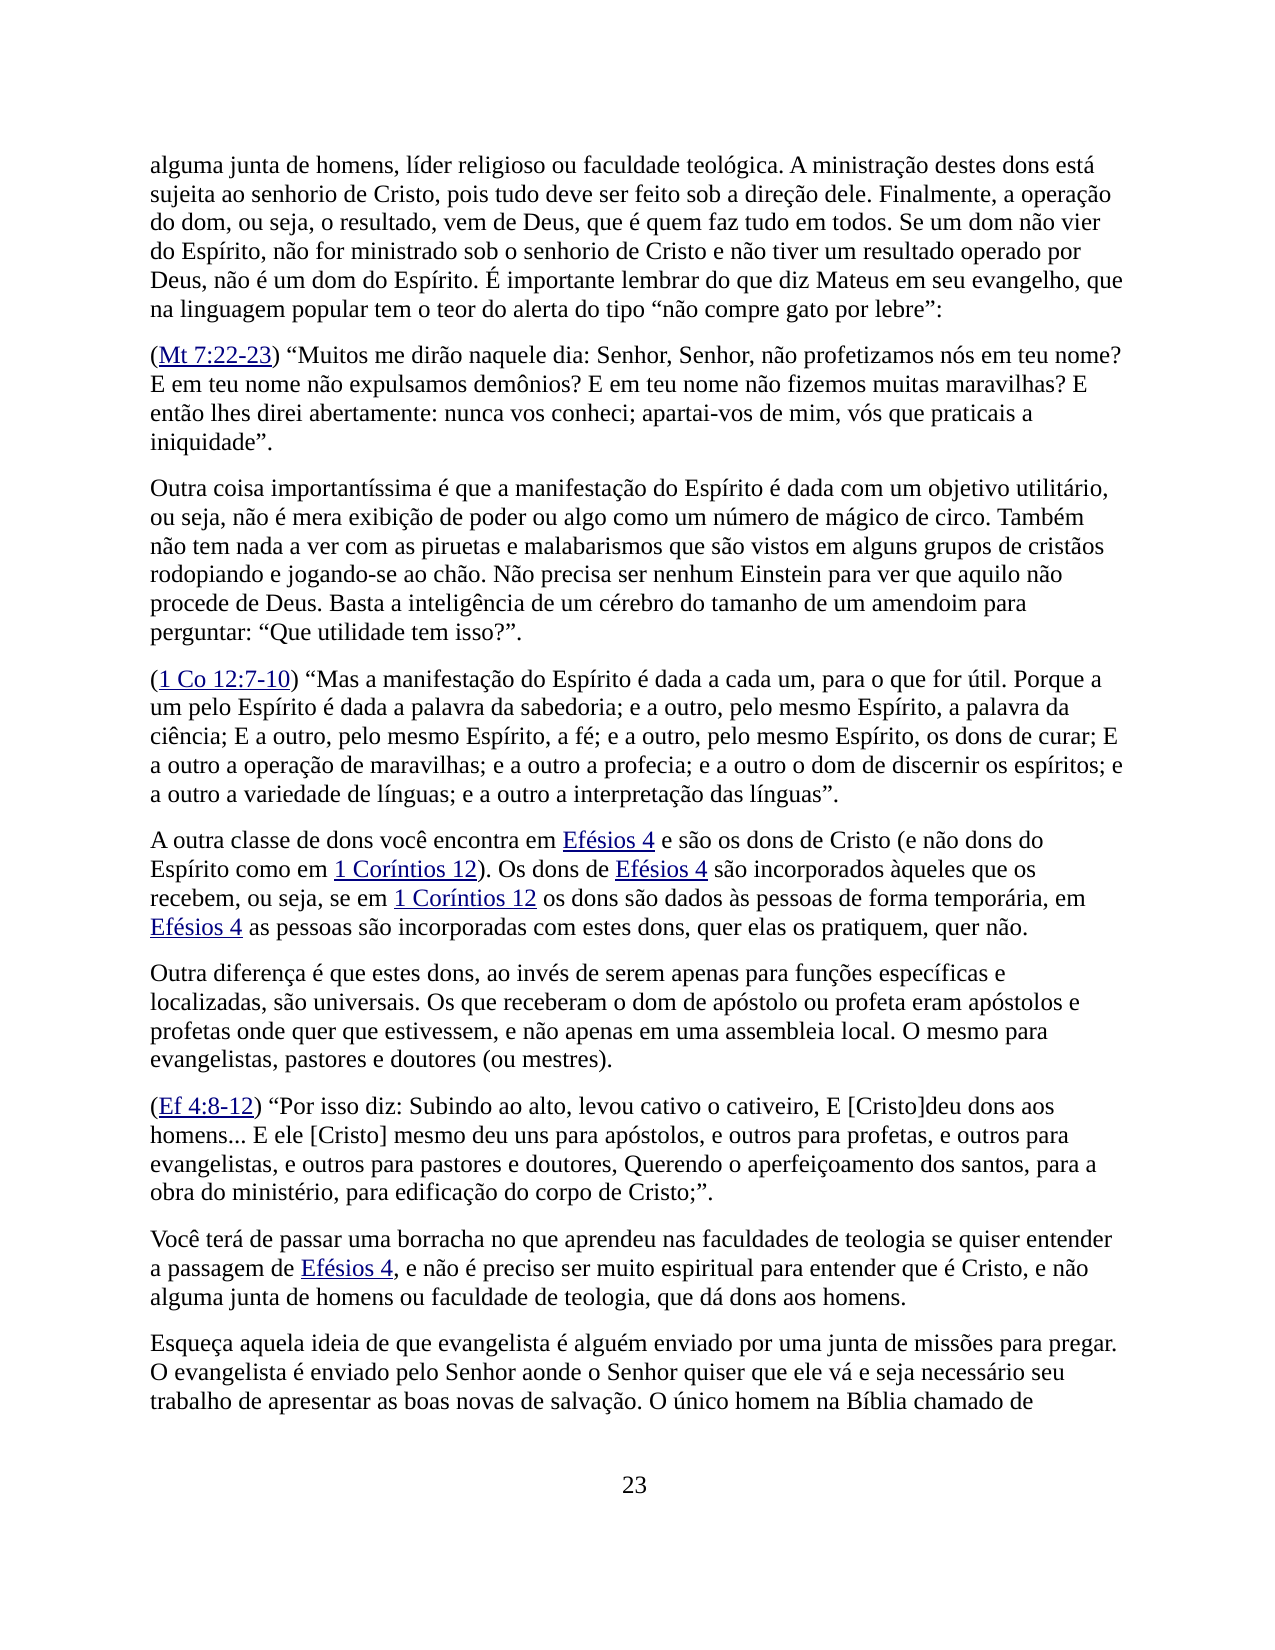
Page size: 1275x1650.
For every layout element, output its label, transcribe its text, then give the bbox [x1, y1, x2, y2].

text (Ef 4:8-12) “Por isso diz: Subindo ao alto, levou cativo o cativeiro, E [Cristo]deu dons aos homens... E ele [Cristo] mesmo deu uns para apóstolos, e outros para profetas, e outros para evangelistas, e outros para pastores e doutores, Querendo o aperfeiçoamento dos santos, para a obra do ministério, para edificação do corpo de Cristo;”. [150, 1091, 1125, 1206]
text Esqueça aquela ideia de que evangelista é alguém enviado por uma junta de missões para pregar. O evangelista é enviado pelo Senhor aonde o Senhor quiser que ele vá e seja necessário seu trabalho de apresentar as boas novas de salvação. O único homem na Bíblia chamado de [150, 1328, 1125, 1414]
text (Mt 7:22-23) “Muitos me dirão naquele dia: Senhor, Senhor, não profetizamos nós em teu nome? E em teu nome não expulsamos demônios? E em teu nome não fizemos muitas maravilhas? E então lhes direi abertamente: nunca vos conheci; apartai-vos de mim, vós que praticais a iniquidade”. [150, 340, 1125, 455]
text Outra diferença é que estes dons, ao invés de serem apenas para funções específicas e localizadas, são universais. Os que receberam o dom de apóstolo ou profeta eram apóstolos e profetas onde quer que estivessem, e não apenas em uma assembleia local. O mesmo para evangelistas, pastores e doutores (ou mestres). [150, 958, 1125, 1073]
text (1 Co 12:7-10) “Mas a manifestação do Espírito é dada a cada um, para o que for útil. Porque a um pelo Espírito é dada a palavra da sabedoria; e a outro, pelo mesmo Espírito, a palavra da ciência; E a outro, pelo mesmo Espírito, a fé; e a outro, pelo mesmo Espírito, os dons de curar; E a outro a operação de maravilhas; e a outro a profecia; e a outro o dom de discernir os espíritos; e a outro a variedade de línguas; e a outro a interpretação das línguas”. [150, 664, 1125, 807]
text alguma junta de homens, líder religioso ou faculdade teológica. A ministração destes dons está sujeita ao senhorio de Cristo, pois tudo deve ser feito sob a direção dele. Finalmente, a operação do dom, ou seja, o resultado, vem de Deus, que é quem faz tudo em todos. Se um dom não vier do Espírito, não for ministrado sob o senhorio de Cristo e não tiver um resultado operado por Deus, não é um dom do Espírito. É importante lembrar do que diz Mateus em seu evangelho, que na linguagem popular tem o teor do alerta do tipo “não compre gato por lebre”: [150, 150, 1125, 322]
text A outra classe de dons você encontra em Efésios 4 e são os dons de Cristo (e não dons do Espírito como em 1 Coríntios 12). Os dons de Efésios 4 são incorporados àqueles que os recebem, ou seja, se em 1 Coríntios 12 os dons são dados às pessoas de forma temporária, em Efésios 4 as pessoas são incorporadas com estes dons, quer elas os pratiquem, quer não. [150, 825, 1125, 940]
text Outra coisa importantíssima é que a manifestação do Espírito é dada com um objetivo utilitário, ou seja, não é mera exibição de poder ou algo como um número de mágico de circo. Também não tem nada a ver com as piruetas e malabarismos que são vistos em alguns grupos de cristãos rodopiando e jogando-se ao chão. Não precisa ser nenhum Einstein para ver que aquilo não procede de Deus. Basta a inteligência de um cérebro do tamanho de um amendoim para perguntar: “Que utilidade tem isso?”. [150, 473, 1125, 646]
text Você terá de passar uma borracha no que aprendeu nas faculdades de teologia se quiser entender a passagem de Efésios 4, e não é preciso ser muito espiritual para entender que é Cristo, e não alguma junta de homens ou faculdade de teologia, que dá dons aos homens. [150, 1224, 1125, 1310]
